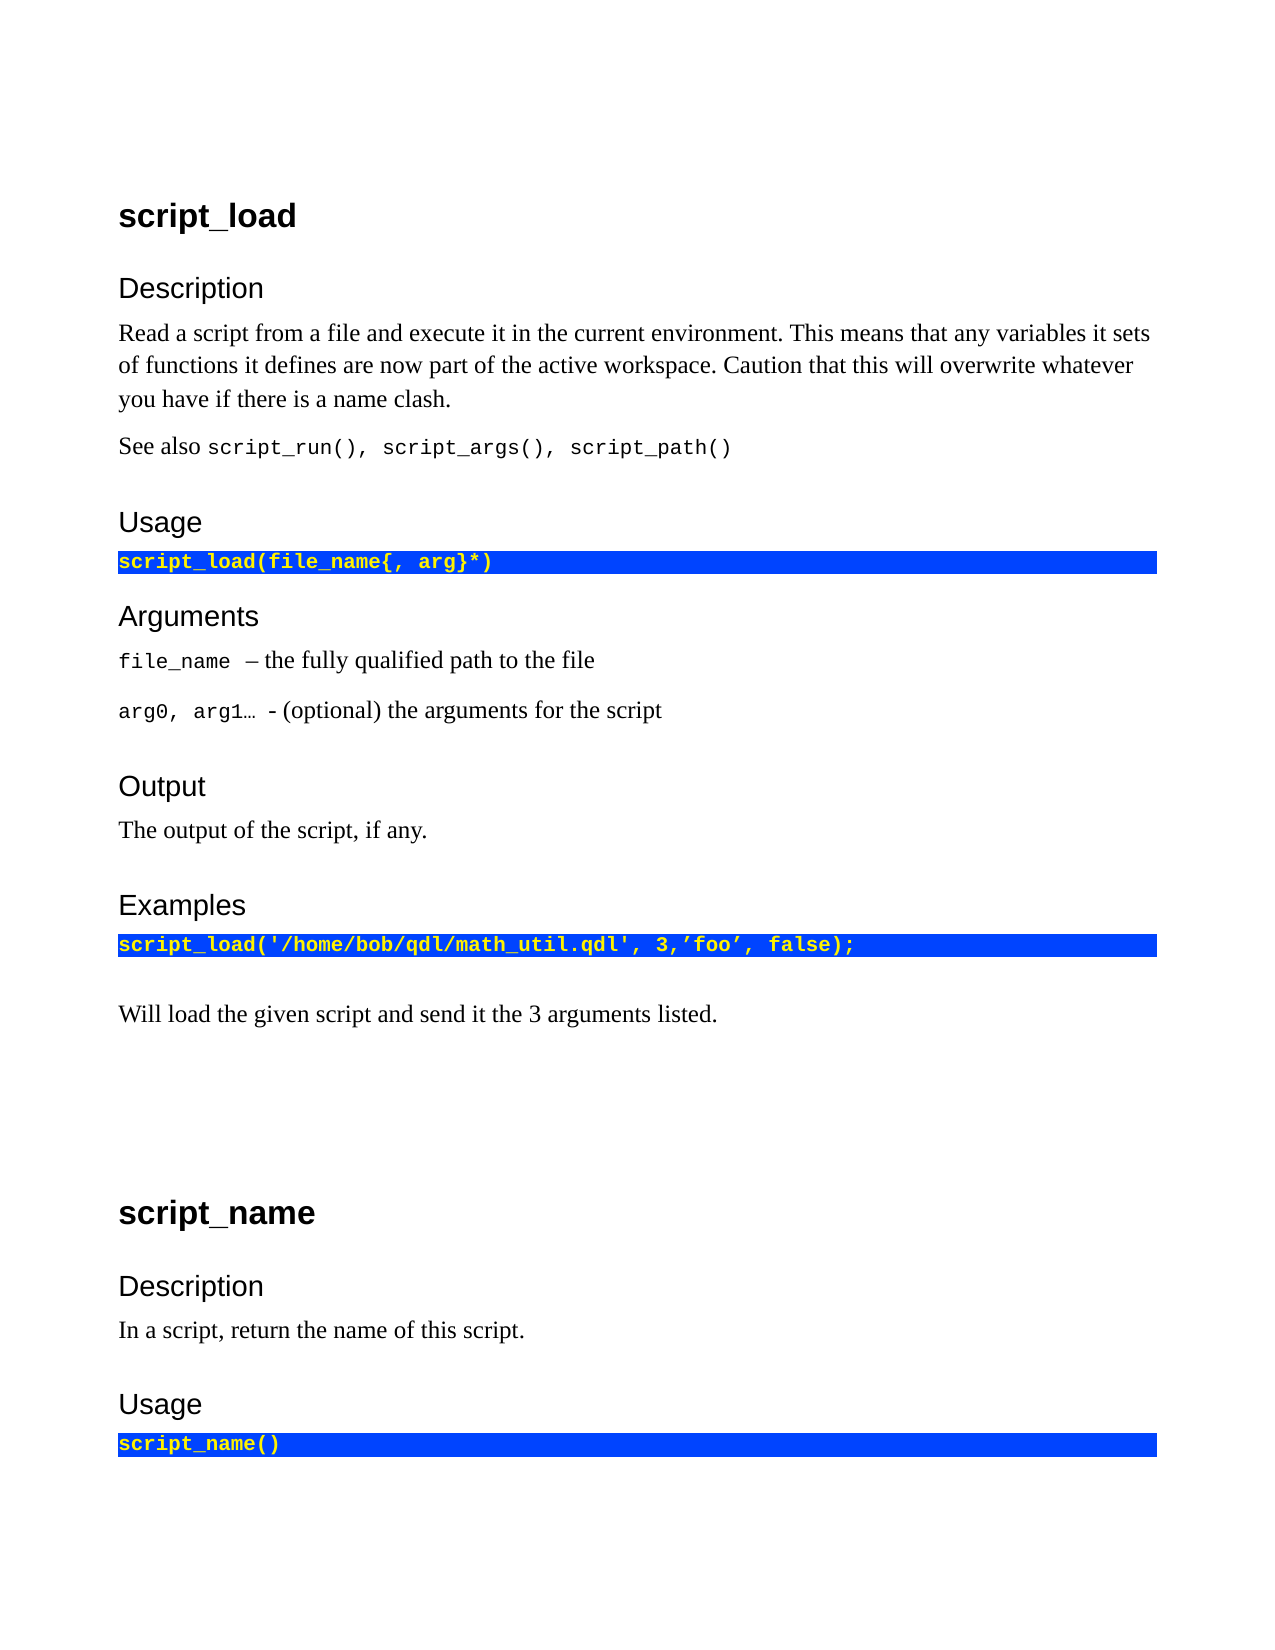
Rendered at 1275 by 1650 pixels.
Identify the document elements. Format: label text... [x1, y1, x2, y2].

subtitle Usage [118, 1387, 1157, 1421]
text file_name – the fully qualified path to the file [118, 646, 1157, 676]
subtitle Usage [118, 505, 1157, 538]
subtitle Description [118, 272, 1157, 305]
text script_load('/home/bob/qdl/math_util.qdl', 3,’foo’, false); [118, 934, 1157, 957]
text script_name() [118, 1433, 1157, 1457]
text Read a script from a file and execute it in the current environment. This means that any variables it sets of functions it defines are now part of the active workspace. Caution that this will overwrite whatever you have if there is a name clash. [118, 318, 1157, 412]
text arg0, arg1… - (optional) the arguments for the script [118, 696, 1157, 725]
subtitle Description [118, 1269, 1157, 1302]
subtitle Arguments [118, 599, 1157, 633]
text Will load the given script and send it the 3 arguments listed. [118, 999, 1157, 1028]
text In a script, return the name of this script. [118, 1315, 1157, 1343]
subtitle Output [118, 769, 1157, 803]
subtitle Examples [118, 888, 1157, 921]
subtitle script_name [118, 1115, 1157, 1231]
text The output of the script, if any. [118, 815, 1157, 844]
subtitle script_load [118, 118, 1157, 234]
text See also script_run(), script_args(), script_path() [118, 431, 1157, 461]
text script_load(file_name{, arg}*) [118, 551, 1157, 574]
